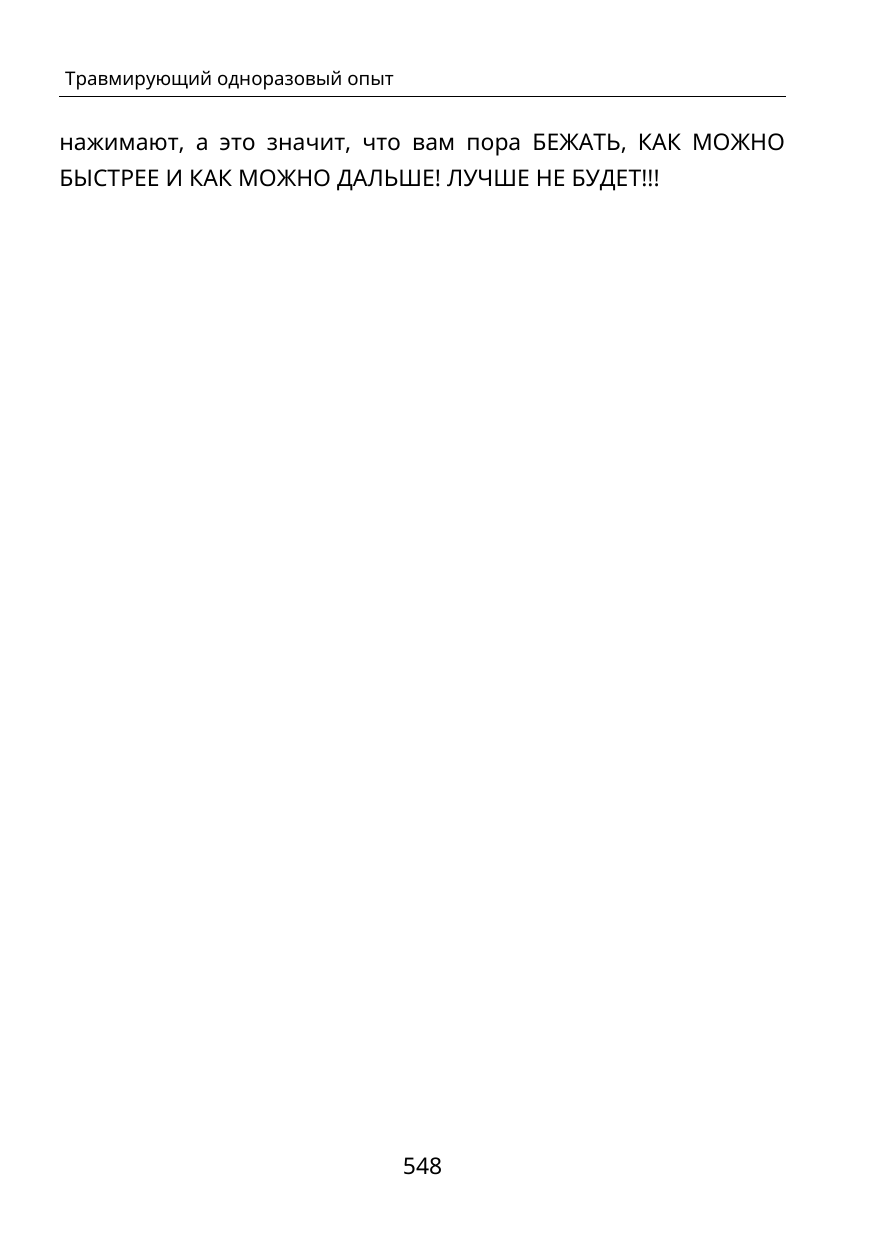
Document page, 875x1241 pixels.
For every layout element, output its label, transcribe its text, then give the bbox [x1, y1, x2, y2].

text нажимают, а это значит, что вам пора БЕЖАТЬ, КАК МОЖНО БЫСТРЕЕ И КАК МОЖНО ДАЛЬШЕ! ЛУЧШЕ НЕ БУДЕТ!!! [59, 126, 786, 193]
